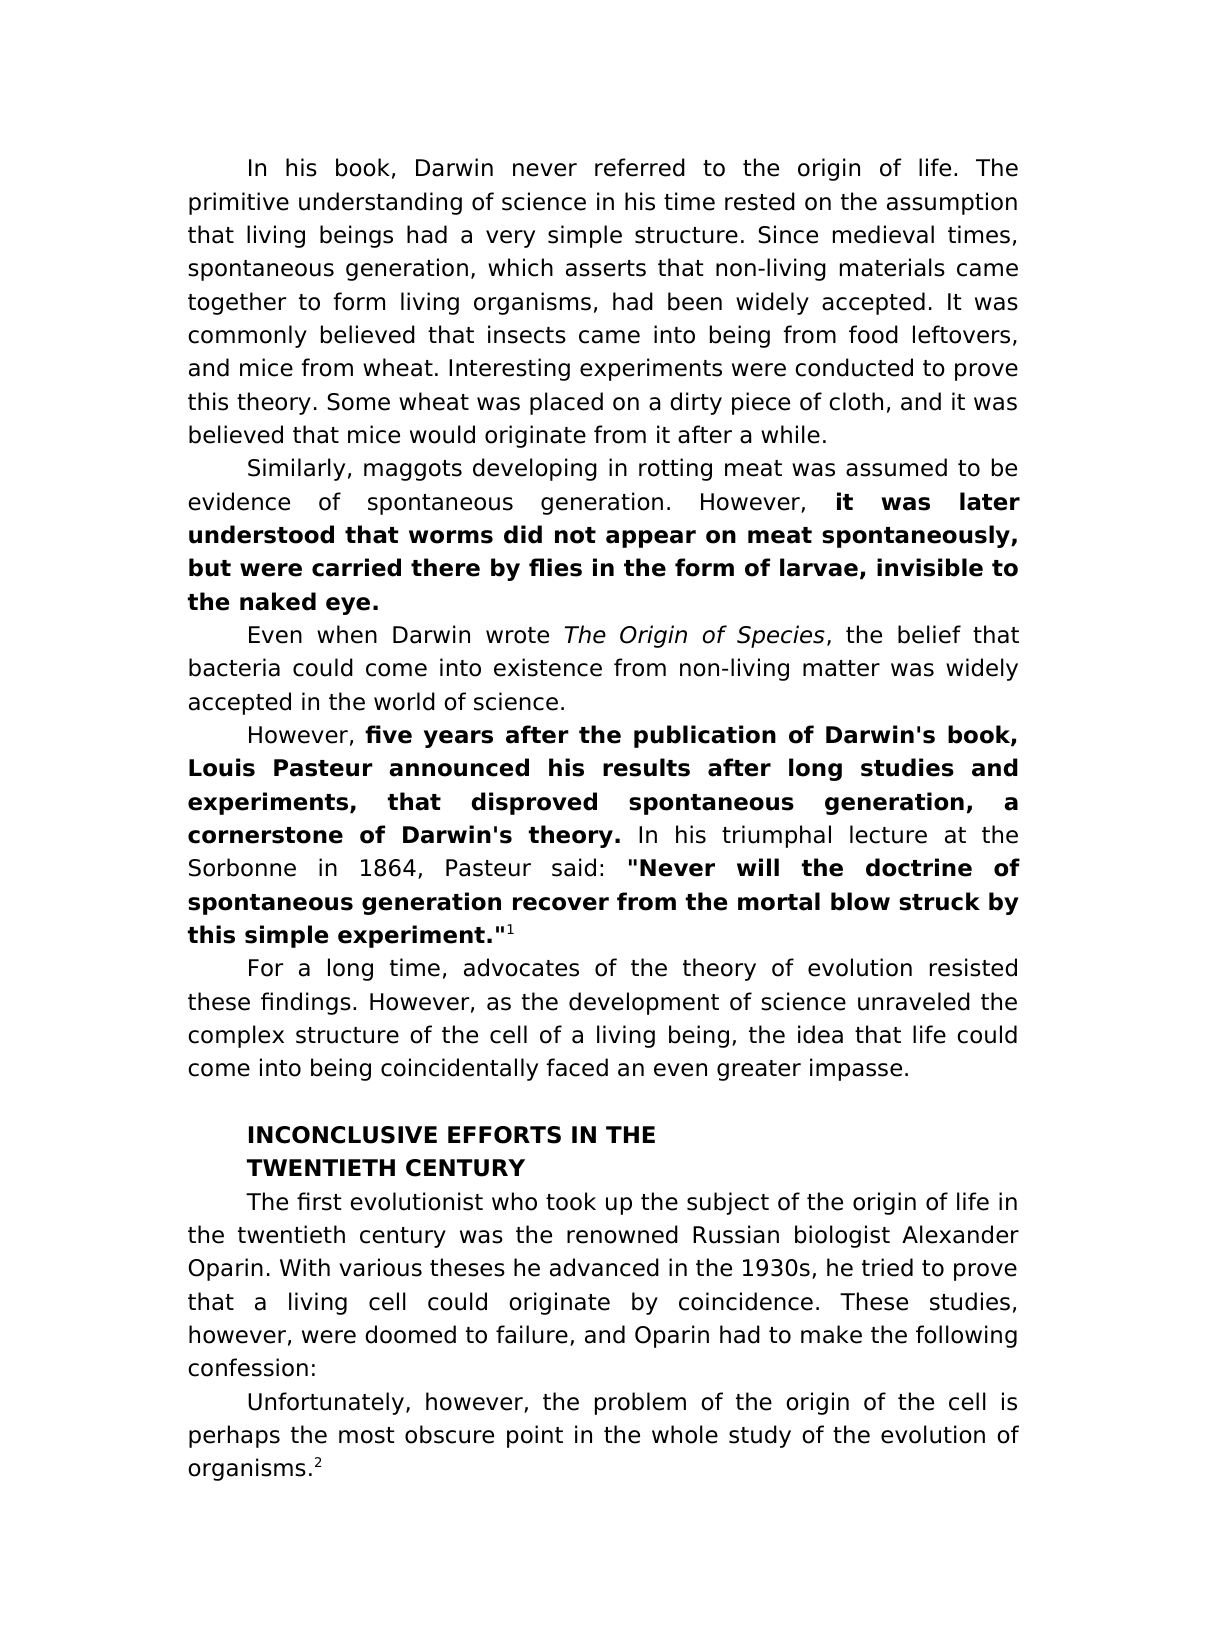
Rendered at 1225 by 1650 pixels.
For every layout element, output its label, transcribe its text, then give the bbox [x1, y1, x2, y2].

text Similarly, maggots developing in rotting meat was assumed to be evidence of spontaneous generation. However, it was later understood that worms did not appear on meat spontaneously, but were carried there by flies in the form of larvae, invisible to the naked eye. [187, 450, 1020, 617]
text In his book, Darwin never referred to the origin of life. The primitive understanding of science in his time rested on the assumption that living beings had a very simple structure. Since medieval times, spontaneous generation, which asserts that non-living materials came together to form living organisms, had been widely accepted. It was commonly believed that insects came into being from food leftovers, and mice from wheat. Interesting experiments were conducted to prove this theory. Some wheat was placed on a dirty piece of cloth, and it was believed that mice would originate from it after a while. [187, 150, 1020, 450]
text The first evolutionist who took up the subject of the origin of life in the twentieth century was the renowned Russian biologist Alexander Oparin. With various theses he advanced in the 1930s, he tried to prove that a living cell could originate by coincidence. These studies, however, were doomed to failure, and Oparin had to make the following confession: [187, 1183, 1020, 1383]
text For a long time, advocates of the theory of evolution resisted these findings. However, as the development of science unraveled the complex structure of the cell of a living being, the idea that life could come into being coincidentally faced an even greater impasse. [187, 950, 1020, 1083]
text Unfortunately, however, the problem of the origin of the cell is perhaps the most obscure point in the whole study of the evolution of organisms.2 [187, 1383, 1020, 1483]
text Even when Darwin wrote The Origin of Species, the belief that bacteria could come into existence from non-living matter was widely accepted in the world of science. [187, 617, 1020, 717]
text However, five years after the publication of Darwin's book, Louis Pasteur announced his results after long studies and experiments, that disproved spontaneous generation, a cornerstone of Darwin's theory. In his triumphal lecture at the Sorbonne in 1864, Pasteur said: "Never will the doctrine of spontaneous generation recover from the mortal blow struck by this simple experiment."1 [187, 717, 1020, 950]
text INCONCLUSIVE EFFORTS IN THE [187, 1117, 1020, 1150]
text TWENTIETH CENTURY [187, 1150, 1020, 1183]
